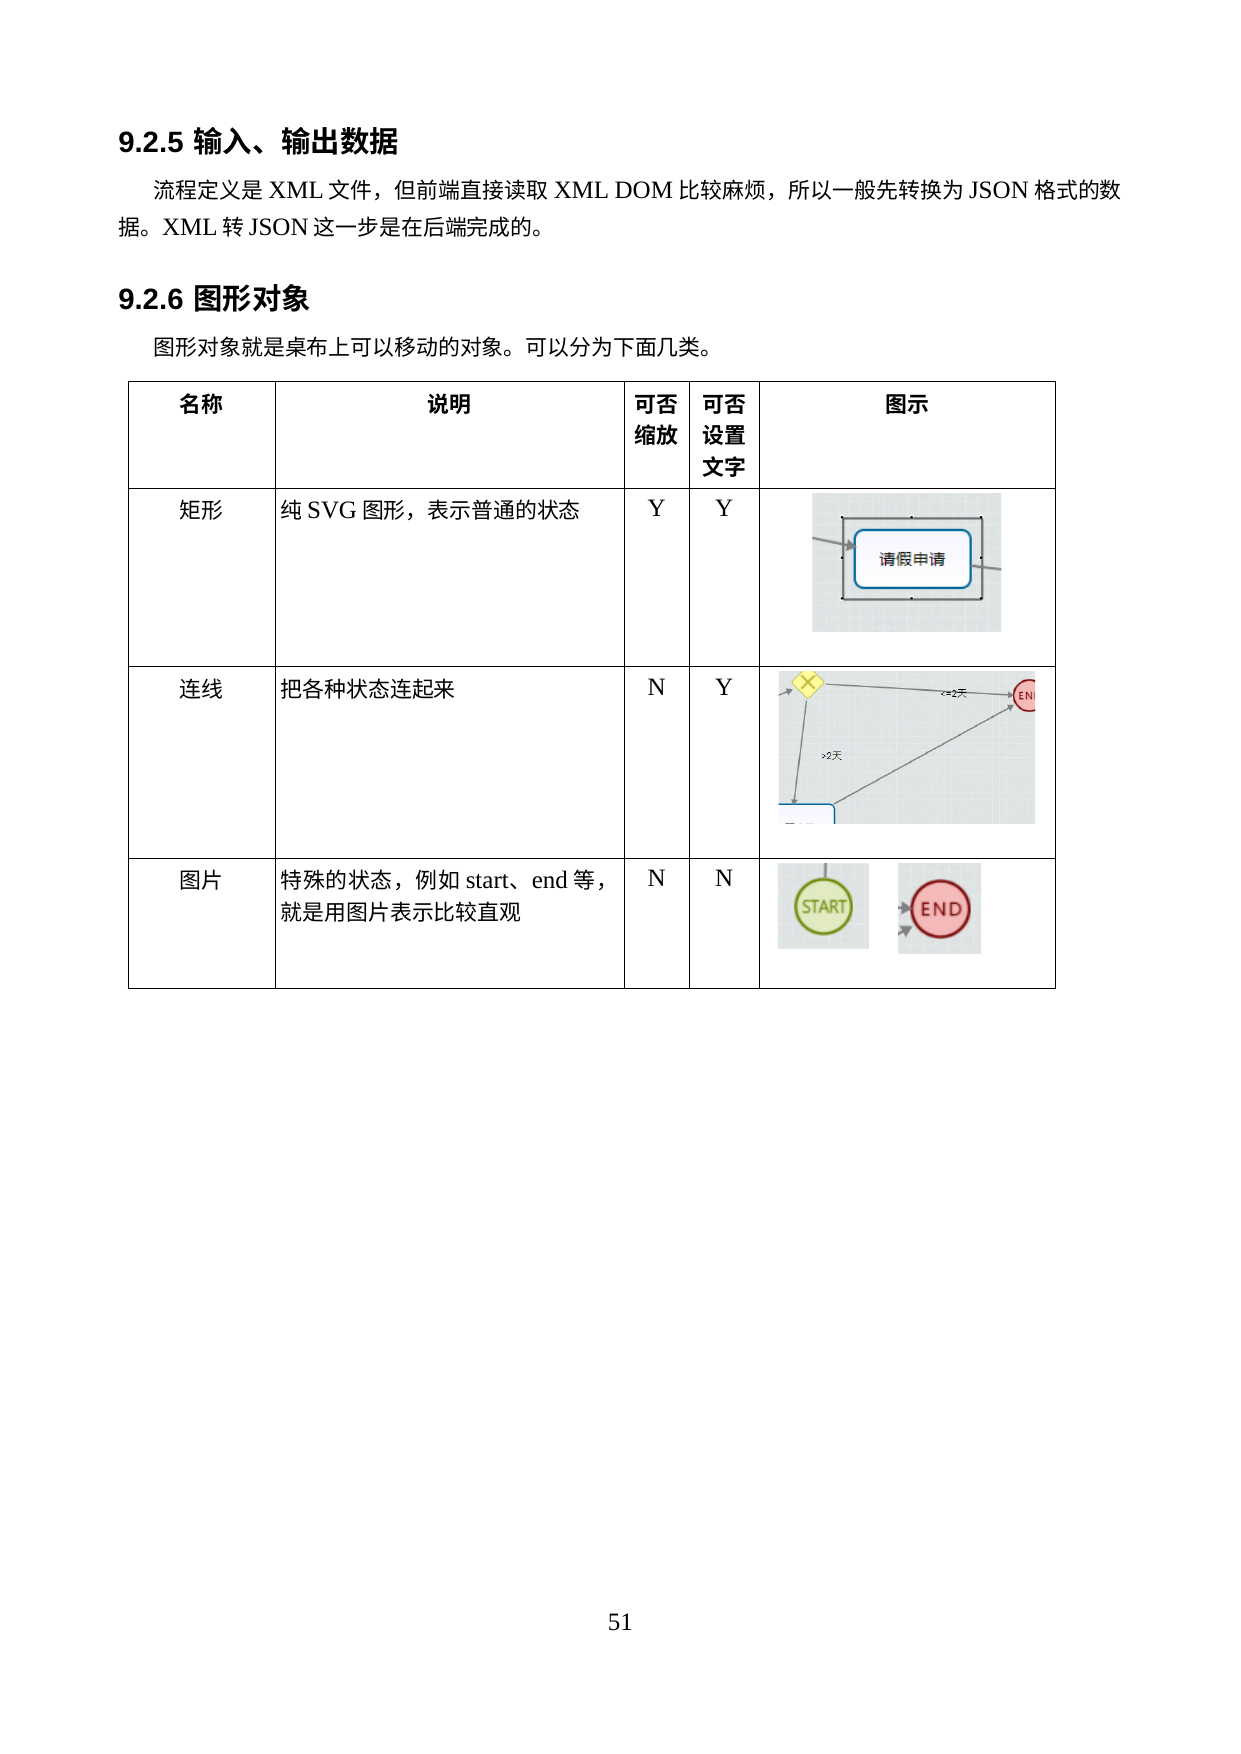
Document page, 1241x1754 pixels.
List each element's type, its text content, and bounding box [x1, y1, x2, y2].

table_cell 矩形 [129, 489, 275, 666]
picture [812, 493, 1002, 632]
text 图形对象就是桌布上可以移动的对象。可以分为下面几类。 [118, 330, 1122, 362]
table_cell [760, 667, 1055, 858]
table_header 说明 [276, 382, 624, 487]
table_cell [760, 859, 1055, 988]
table_cell 把各种状态连起来 [276, 667, 624, 858]
subtitle 图形对象 [118, 275, 1122, 317]
table_cell [760, 489, 1055, 666]
picture [898, 863, 982, 954]
picture [777, 863, 869, 949]
table_cell N [690, 859, 759, 988]
table_cell N [625, 859, 689, 988]
table_cell 纯SVG图形，表示普通的状态 [276, 489, 624, 666]
picture [778, 671, 1036, 824]
table_header 图示 [760, 382, 1055, 487]
table_cell Y [690, 489, 759, 666]
table_cell Y [690, 667, 759, 858]
table_header 可否缩放 [625, 382, 689, 487]
table_header 名称 [129, 382, 275, 487]
table_cell 图片 [129, 859, 275, 988]
table_header 可否设置文字 [690, 382, 759, 487]
table_cell N [625, 667, 689, 858]
table_cell 连线 [129, 667, 275, 858]
table_cell 特殊的状态，例如start、end等，就是用图片表示比较直观 [276, 859, 624, 988]
picture [778, 806, 833, 824]
subtitle 输入、输出数据 [118, 118, 1122, 161]
table_cell Y [625, 489, 689, 666]
text 流程定义是XML文件，但前端直接读取XML DOM比较麻烦，所以一般先转换为JSON格式的数据。XML转JSON这一步是在后端完成的。 [118, 173, 1122, 241]
